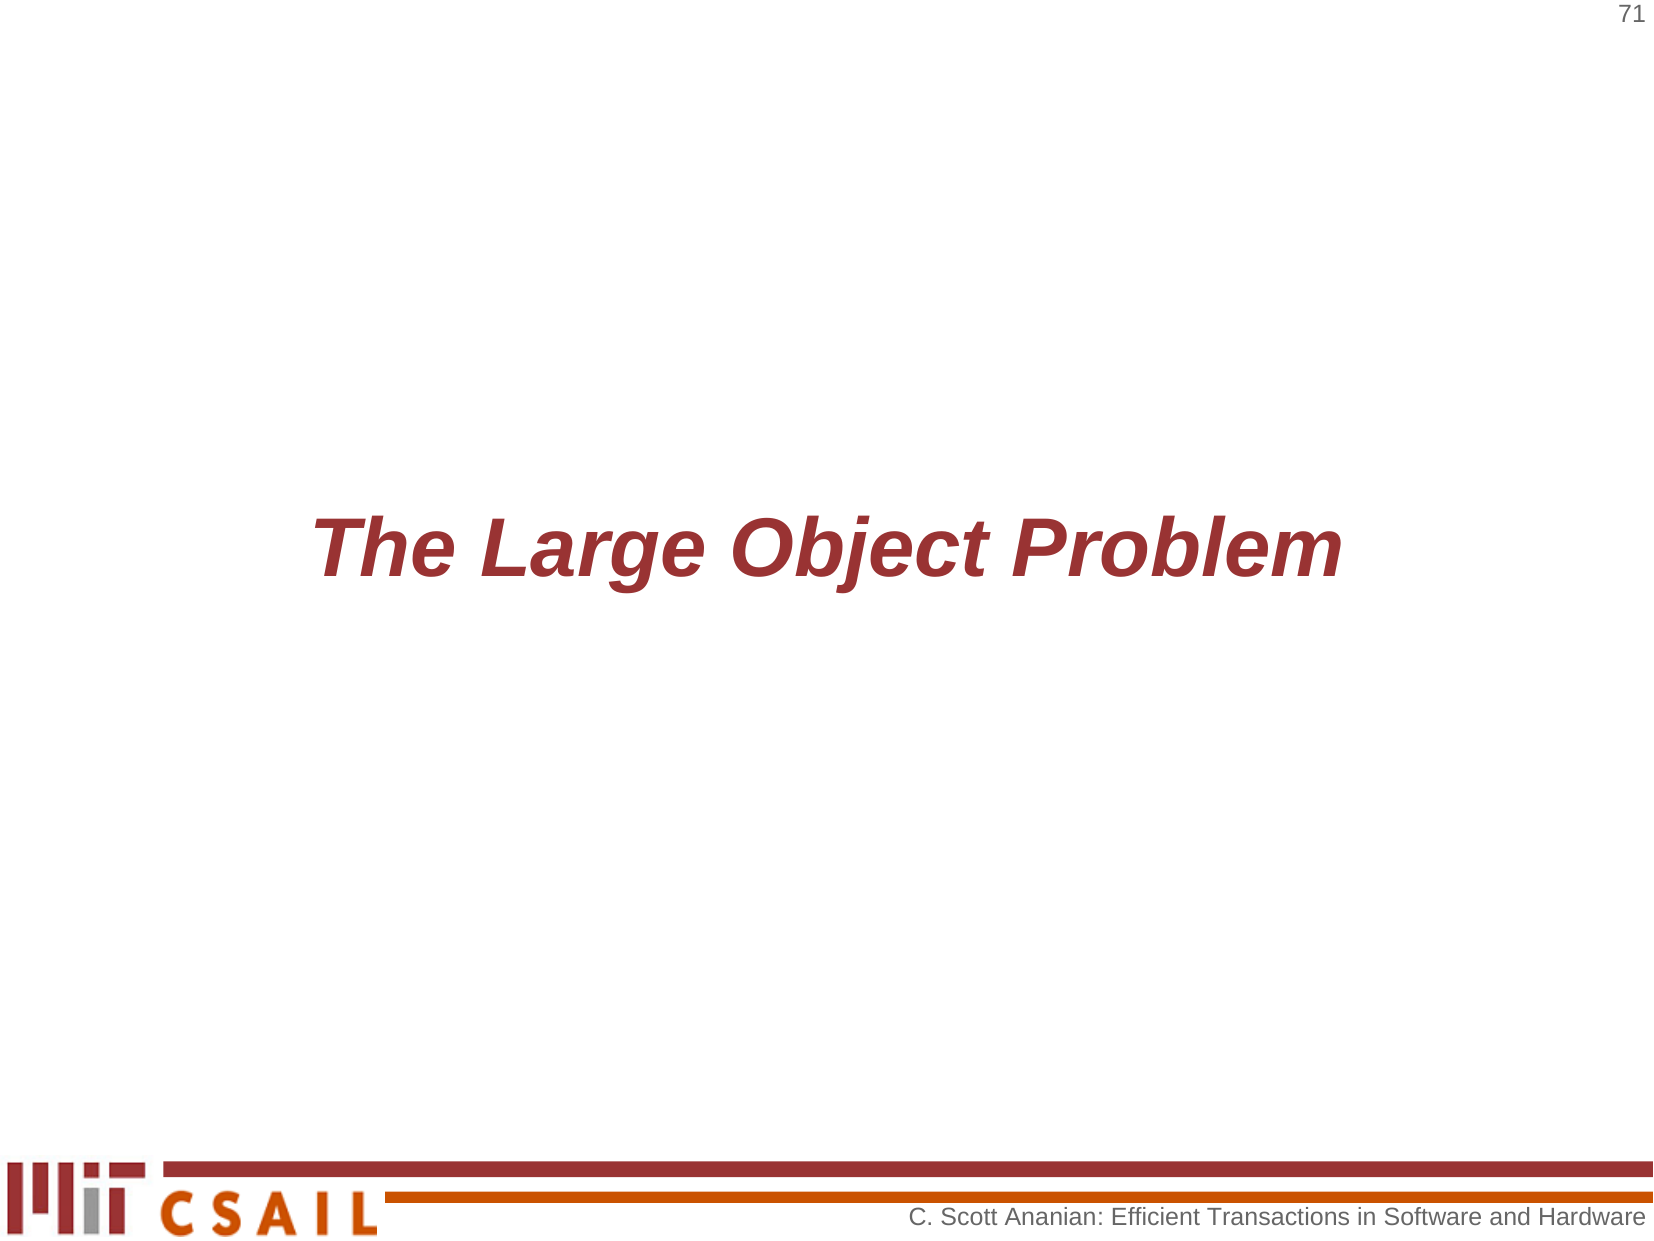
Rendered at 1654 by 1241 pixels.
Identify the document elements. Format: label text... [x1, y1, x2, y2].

title The Large Object Problem [121, 18, 1534, 1078]
picture [0, 1155, 377, 1237]
